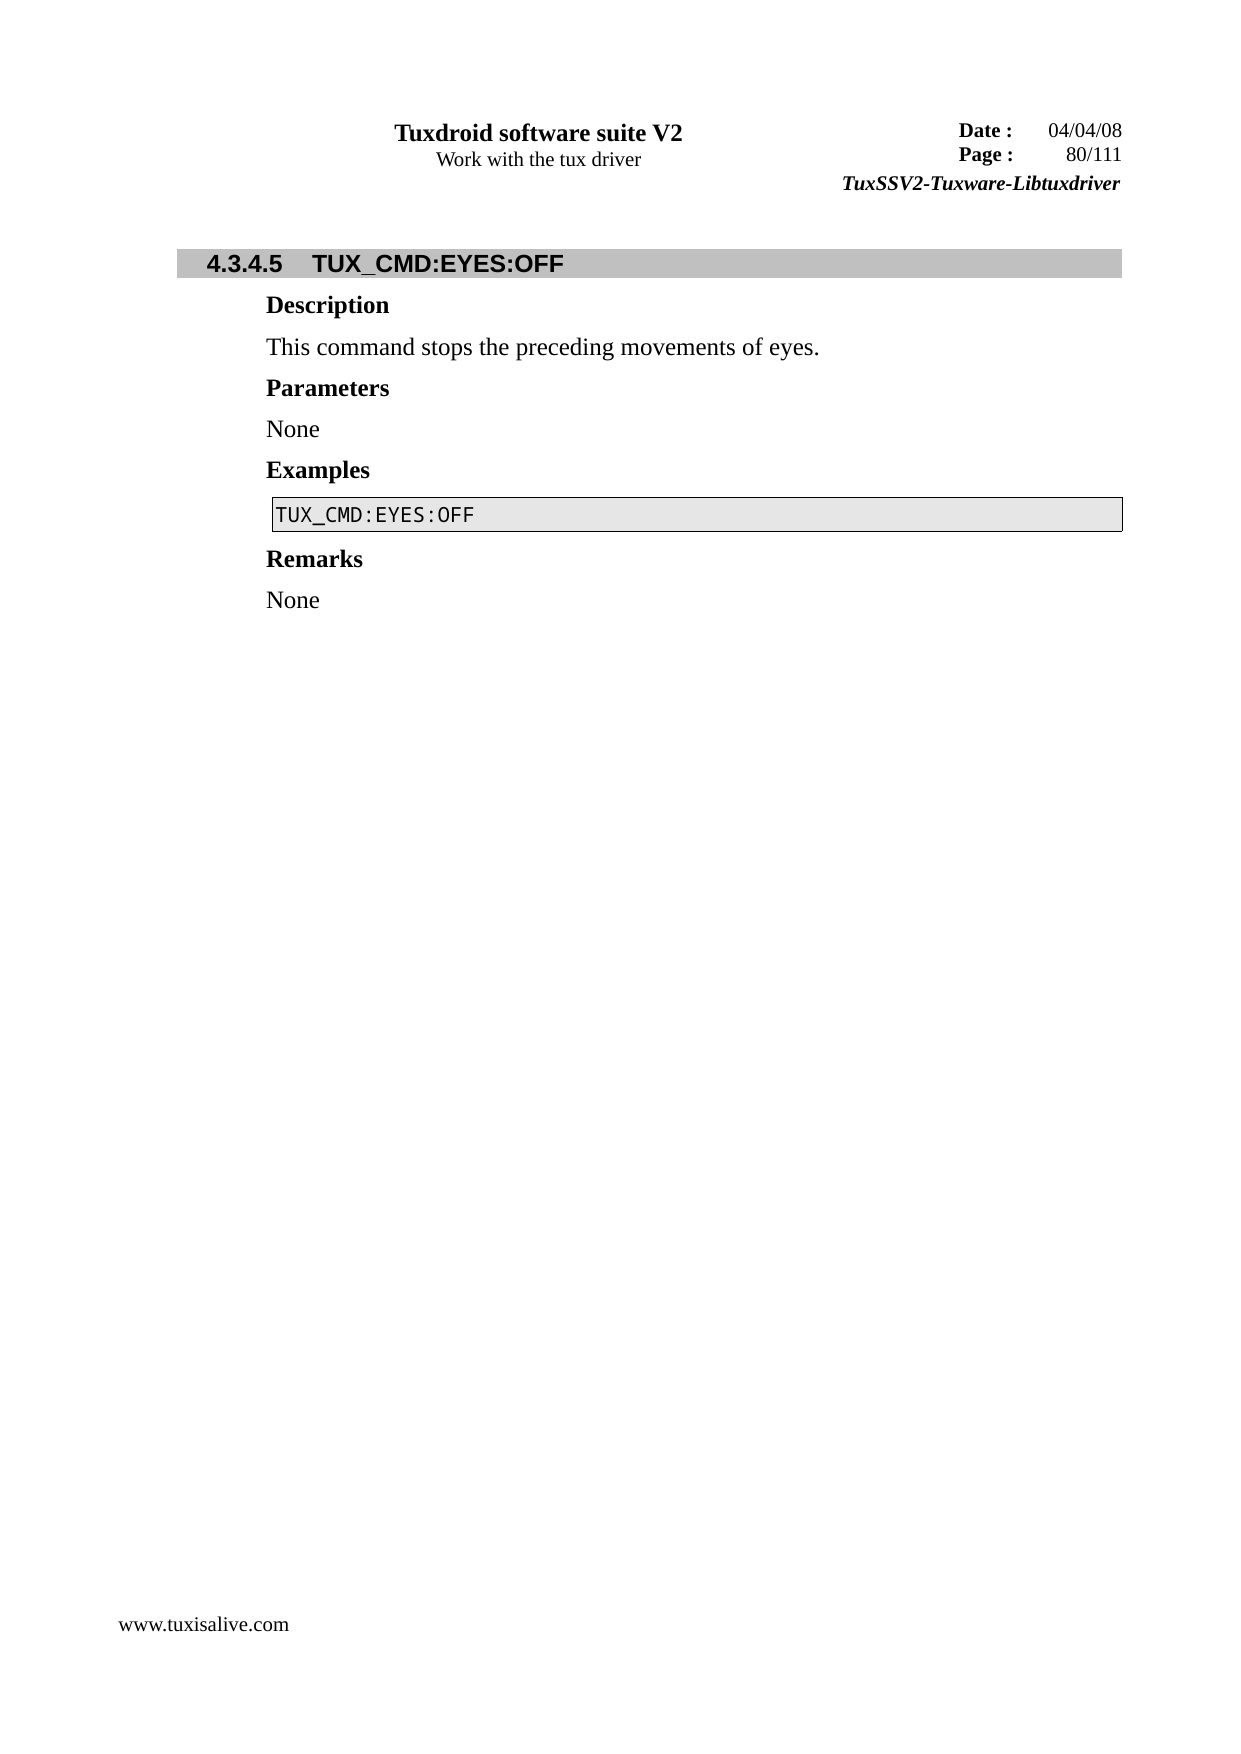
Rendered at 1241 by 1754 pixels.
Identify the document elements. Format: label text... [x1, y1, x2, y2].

text Parameters [266, 373, 1122, 402]
text Examples [266, 456, 1122, 484]
text This command stops the preceding movements of eyes. [266, 332, 1122, 361]
subtitle TUX_CMD:EYES:OFF [177, 249, 1122, 278]
text TUX_CMD:EYES:OFF [273, 498, 1122, 531]
text Description [266, 291, 1122, 319]
text Remarks [266, 544, 1122, 572]
text None [266, 585, 1122, 614]
text None [266, 414, 1122, 443]
